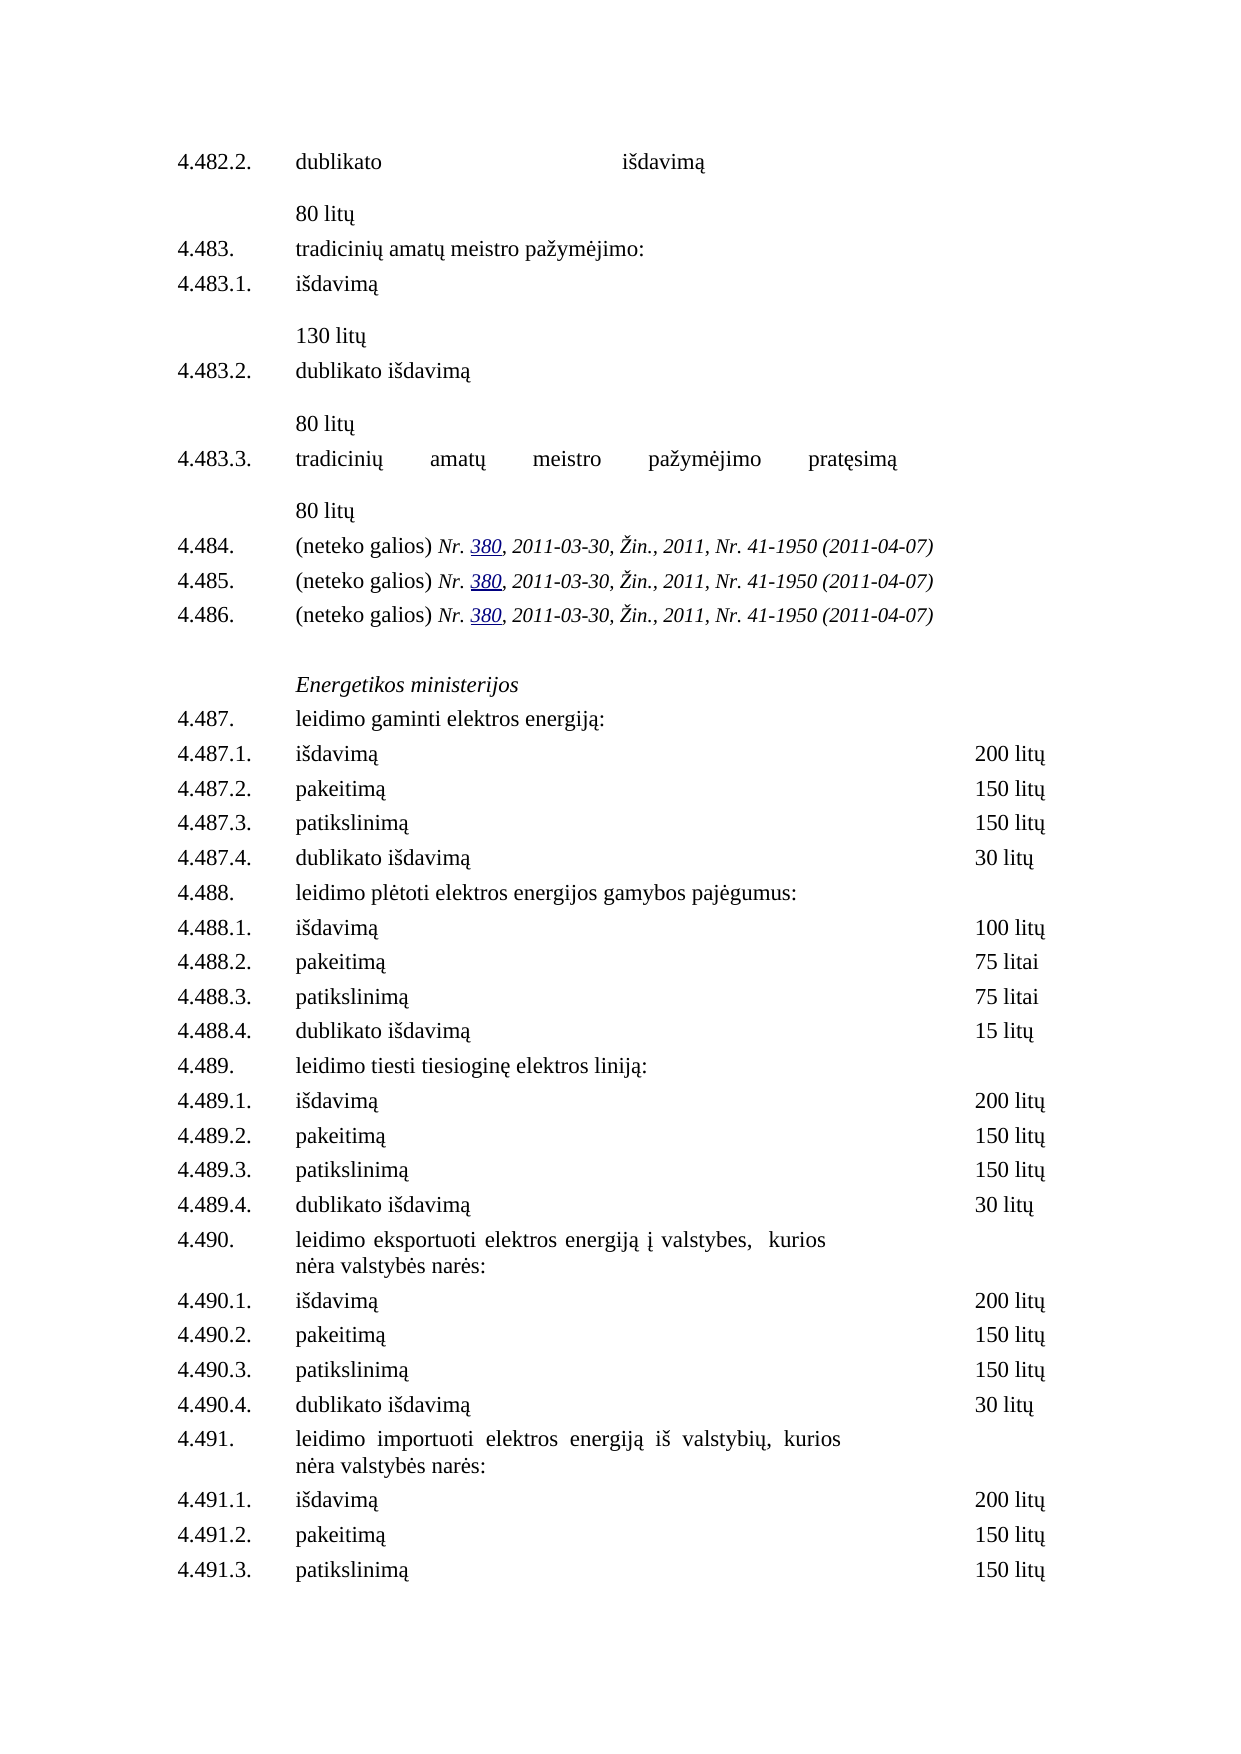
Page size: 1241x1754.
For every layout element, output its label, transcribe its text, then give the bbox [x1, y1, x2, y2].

text 4.490.1. išdavimą 200 litų [177, 1287, 1122, 1313]
text 4.490.3. patikslinimą 150 litų [177, 1356, 1122, 1382]
text 4.491.2. pakeitimą 150 litų [177, 1521, 1122, 1548]
text 4.490. leidimo eksportuoti elektros energiją į valstybes, kurios nėra valstybės narės: [177, 1226, 827, 1278]
text 4.483.3. tradicinių amatų meistro pažymėjimo pratęsimą 80 litų [177, 444, 945, 524]
text 4.483.1. išdavimą 130 litų [177, 270, 945, 349]
text 4.488.1. išdavimą 100 litų [177, 913, 1122, 940]
text 4.487.3. patikslinimą 150 litų [177, 809, 1122, 836]
text 4.489.4. dublikato išdavimą 30 litų [177, 1191, 1122, 1217]
text 4.491.3. patikslinimą 150 litų [177, 1556, 1122, 1582]
text 4.490.4. dublikato išdavimą 30 litų [177, 1391, 1122, 1417]
text 4.487. leidimo gaminti elektros energiją: [177, 705, 1122, 732]
text 4.489.1. išdavimą 200 litų [177, 1087, 1122, 1113]
text 4.488. leidimo plėtoti elektros energijos gamybos pajėgumus: [177, 879, 1122, 905]
text 4.482.2. dublikato išdavimą 80 litų [177, 148, 945, 227]
text 4.483. tradicinių amatų meistro pažymėjimo: [177, 235, 945, 261]
text 4.484. (neteko galios) Nr. 380, 2011-03-30, Žin., 2011, Nr. 41-1950 (2011-04-07) [177, 532, 1122, 558]
text 4.488.2. pakeitimą 75 litai [177, 948, 1122, 974]
text 4.487.1. išdavimą 200 litų [177, 740, 1122, 766]
text 4.489.3. patikslinimą 150 litų [177, 1156, 1122, 1183]
text 4.483.2. dublikato išdavimą 80 litų [177, 357, 945, 436]
text 4.489. leidimo tiesti tiesioginę elektros liniją: [177, 1052, 1122, 1079]
text 4.490.2. pakeitimą 150 litų [177, 1321, 1122, 1348]
text 4.491.1. išdavimą 200 litų [177, 1487, 1122, 1513]
text 4.485. (neteko galios) Nr. 380, 2011-03-30, Žin., 2011, Nr. 41-1950 (2011-04-07) [177, 567, 1122, 593]
text 4.487.4. dublikato išdavimą 30 litų [177, 844, 1122, 871]
text 4.491. leidimo importuoti elektros energiją iš valstybių, kurios nėra valstybės narės: [177, 1426, 842, 1478]
text 4.488.4. dublikato išdavimą 15 litų [177, 1018, 1122, 1044]
text 4.486. (neteko galios) Nr. 380, 2011-03-30, Žin., 2011, Nr. 41-1950 (2011-04-07) [177, 601, 1122, 628]
text Energetikos ministerijos [177, 671, 1122, 697]
text 4.489.2. pakeitimą 150 litų [177, 1122, 1122, 1148]
text 4.487.2. pakeitimą 150 litų [177, 775, 1122, 801]
text 4.488.3. patikslinimą 75 litai [177, 983, 1122, 1009]
